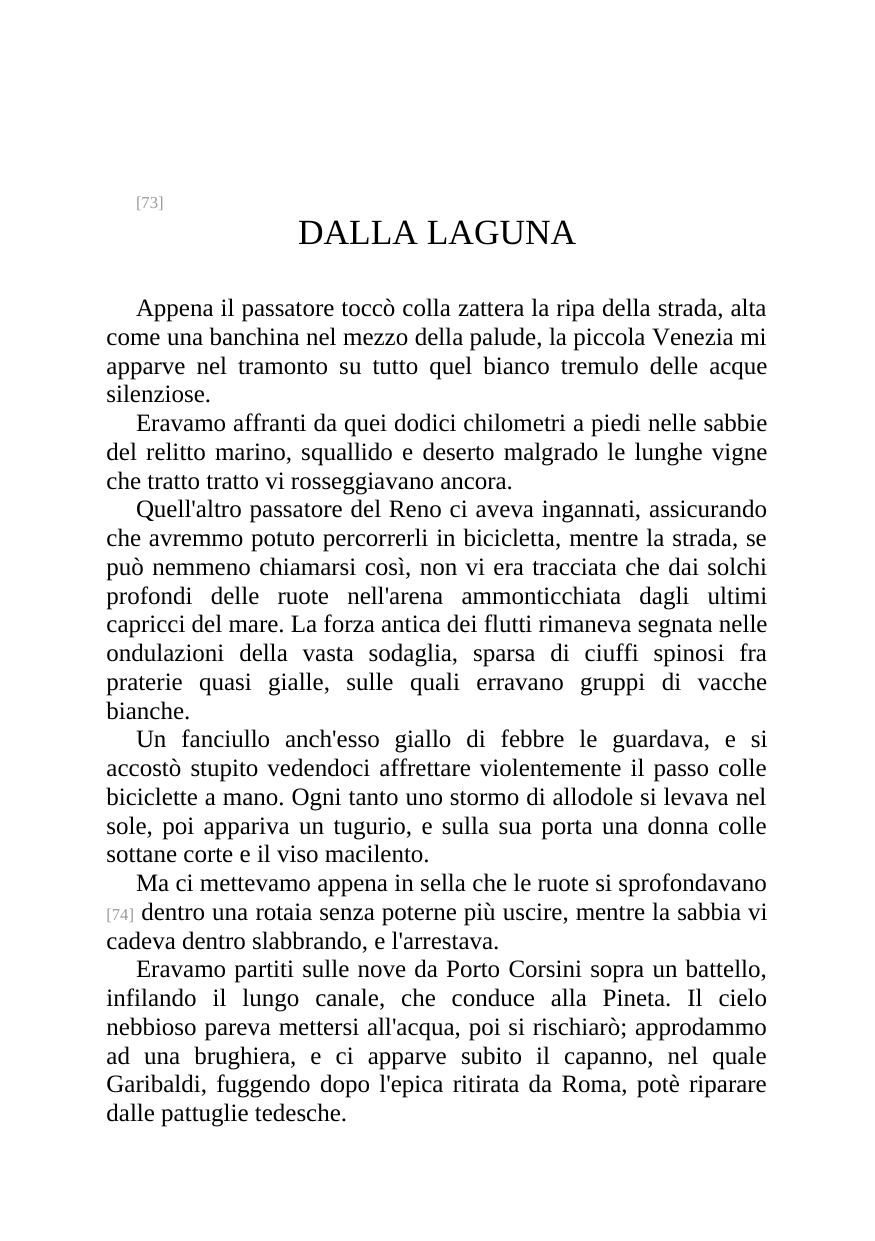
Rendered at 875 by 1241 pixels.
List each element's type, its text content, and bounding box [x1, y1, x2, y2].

text [73] [106, 192, 768, 212]
text Eravamo partiti sulle nove da Porto Corsini sopra un battello, infilando il lungo canale, che conduce alla Pineta. Il cielo nebbioso pareva mettersi all'acqua, poi si rischiarò; approdammo ad una brughiera, e ci apparve subito il capanno, nel quale Garibaldi, fuggendo dopo l'epica ritirata da Roma, potè riparare dalle pattuglie tedesche. [106, 954, 768, 1127]
text Un fanciullo anch'esso giallo di febbre le guardava, e si accostò stupito vedendoci affrettare violentemente il passo colle biciclette a mano. Ogni tanto uno stormo di allodole si levava nel sole, poi appariva un tugurio, e sulla sua porta una donna colle sottane corte e il viso macilento. [106, 724, 768, 868]
text Quell'altro passatore del Reno ci aveva ingannati, assicurando che avremmo potuto percorrerli in bicicletta, mentre la strada, se può nemmeno chiamarsi così, non vi era tracciata che dai solchi profondi delle ruote nell'arena ammonticchiata dagli ultimi capricci del mare. La forza antica dei flutti rimaneva segnata nelle ondulazioni della vasta sodaglia, sparsa di ciuffi spinosi fra praterie quasi gialle, sulle quali erravano gruppi di vacche bianche. [106, 494, 768, 724]
text Eravamo affranti da quei dodici chilometri a piedi nelle sabbie del relitto marino, squallido e deserto malgrado le lunghe vigne che tratto tratto vi rosseggiavano ancora. [106, 408, 768, 494]
text Appena il passatore toccò colla zattera la ripa della strada, alta come una banchina nel mezzo della palude, la piccola Venezia mi apparve nel tramonto su tutto quel bianco tremulo delle acque silenziose. [106, 293, 768, 408]
text Ma ci mettevamo appena in sella che le ruote si sprofondavano [74] dentro una rotaia senza poterne più uscire, mentre la sabbia vi cadeva dentro slabbrando, e l'arrestava. [106, 868, 768, 954]
subtitle DALLA LAGUNA [106, 212, 768, 252]
